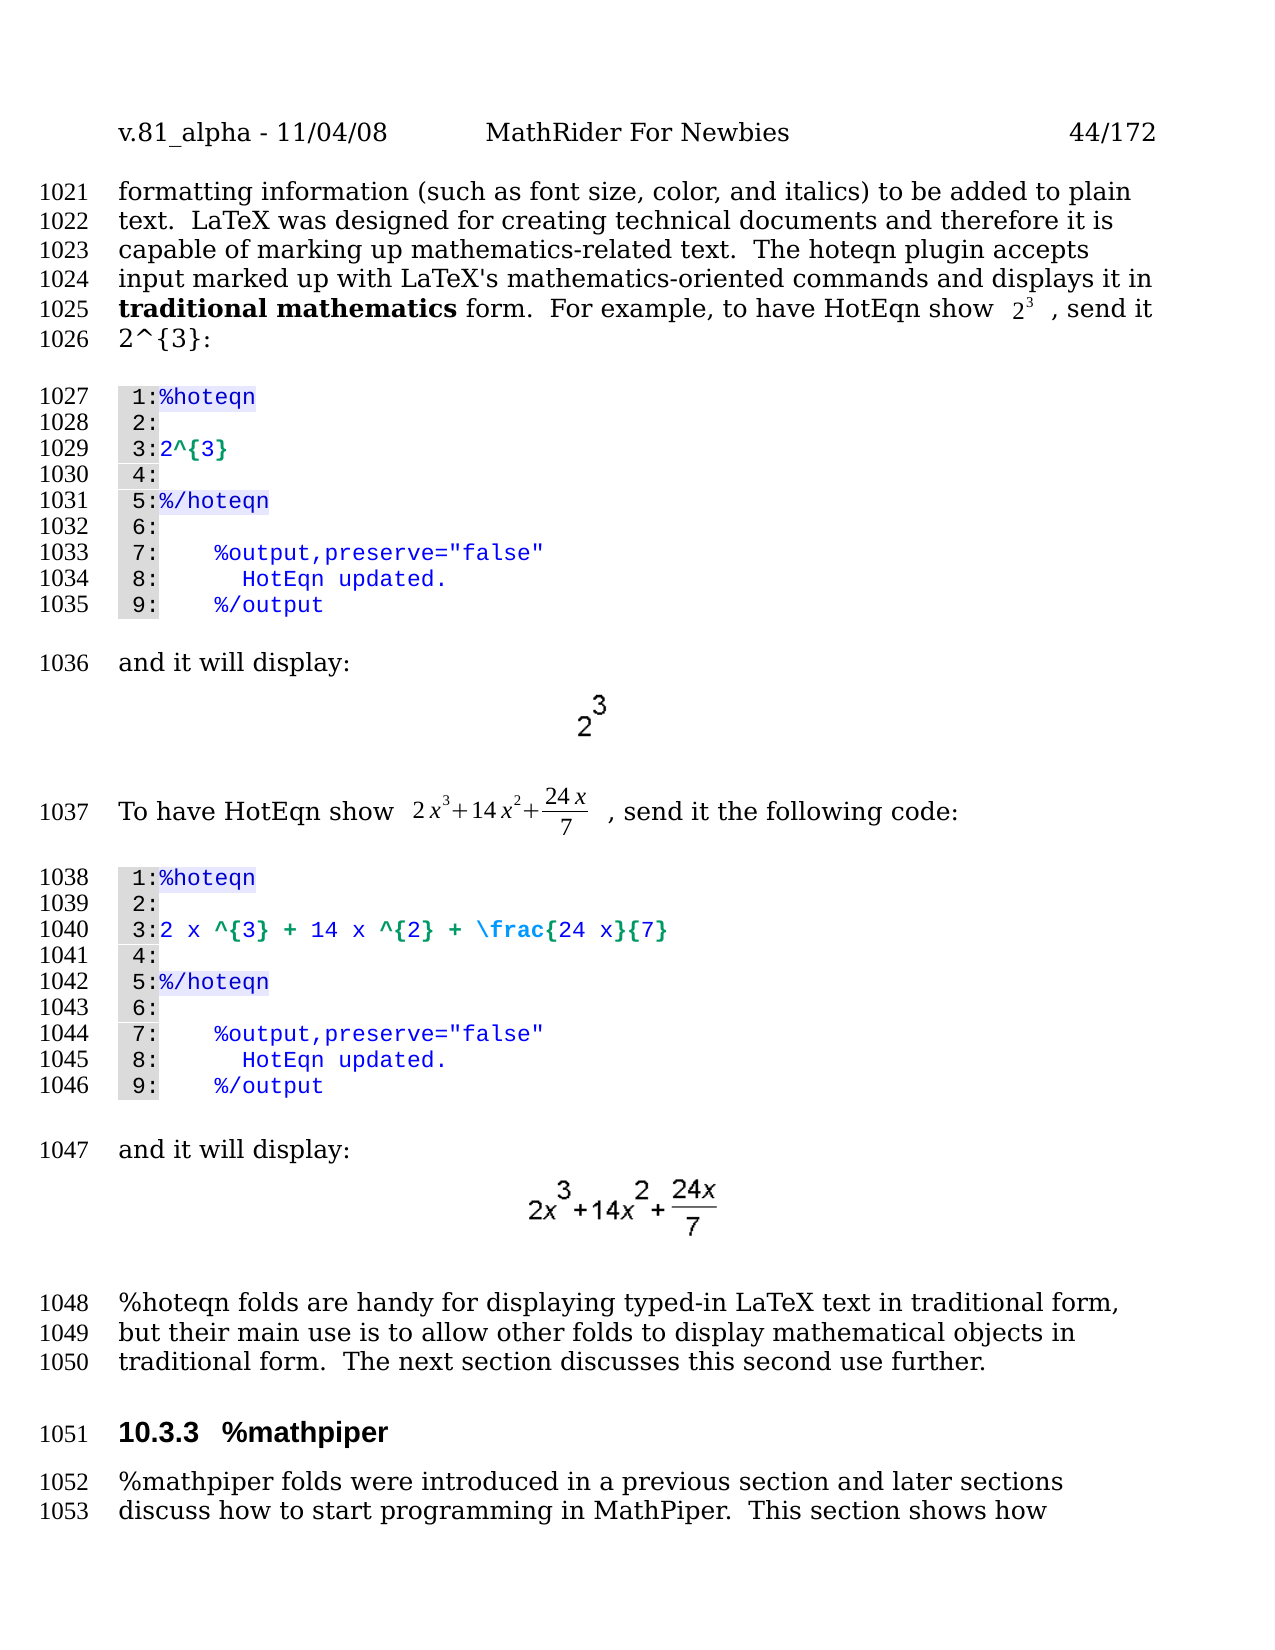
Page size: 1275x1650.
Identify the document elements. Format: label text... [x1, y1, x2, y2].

text 3:2^{3} [118, 438, 1157, 463]
text 9: %/output [118, 1074, 1157, 1100]
text 2: [118, 412, 1157, 438]
text %mathpiper folds were introduced in a previous section and later sections discuss how to start programming in MathPiper. This section shows how [118, 1467, 1157, 1525]
text 6: [118, 996, 1157, 1022]
text %hoteqn folds are handy for displaying typed-in LaTeX text in traditional form, but their main use is to allow other folds to display mathematical objects in traditional form. The next section discusses this second use further. [118, 1289, 1157, 1376]
picture [528, 1171, 747, 1248]
text 5:%/hoteqn [118, 971, 1157, 996]
text To have HotEqn show, send it the following code: [118, 782, 1157, 841]
text 7: %output,preserve="false" [118, 541, 1157, 567]
text 8: HotEqn updated. [118, 567, 1157, 593]
text 1:%hoteqn [118, 386, 1157, 412]
text and it will display: [118, 1136, 1157, 1165]
text 8: HotEqn updated. [118, 1048, 1157, 1074]
text 3:2 x ^{3} + 14 x ^{2} + \frac{24 x}{7} [118, 919, 1157, 944]
text 2: [118, 893, 1157, 919]
text 1:%hoteqn [118, 867, 1157, 893]
text and it will display: [118, 649, 1157, 678]
text 5:%/hoteqn [118, 489, 1157, 515]
text formatting information (such as font size, color, and italics) to be added to plain text. LaTeX was designed for creating technical documents and therefore it is capable of marking up mathematics-related text. The hoteqn plugin accepts input marked up with LaTeX's mathematics-oriented commands and displays it in traditional mathematics form. For example, to have HotEqn show, send it 2^{3}: [118, 177, 1157, 354]
text 9: %/output [118, 593, 1157, 619]
subtitle %mathpiper [118, 1415, 1157, 1449]
text 7: %output,preserve="false" [118, 1022, 1157, 1048]
text 6: [118, 515, 1157, 541]
text 4: [118, 944, 1157, 971]
text 4: [118, 463, 1157, 489]
